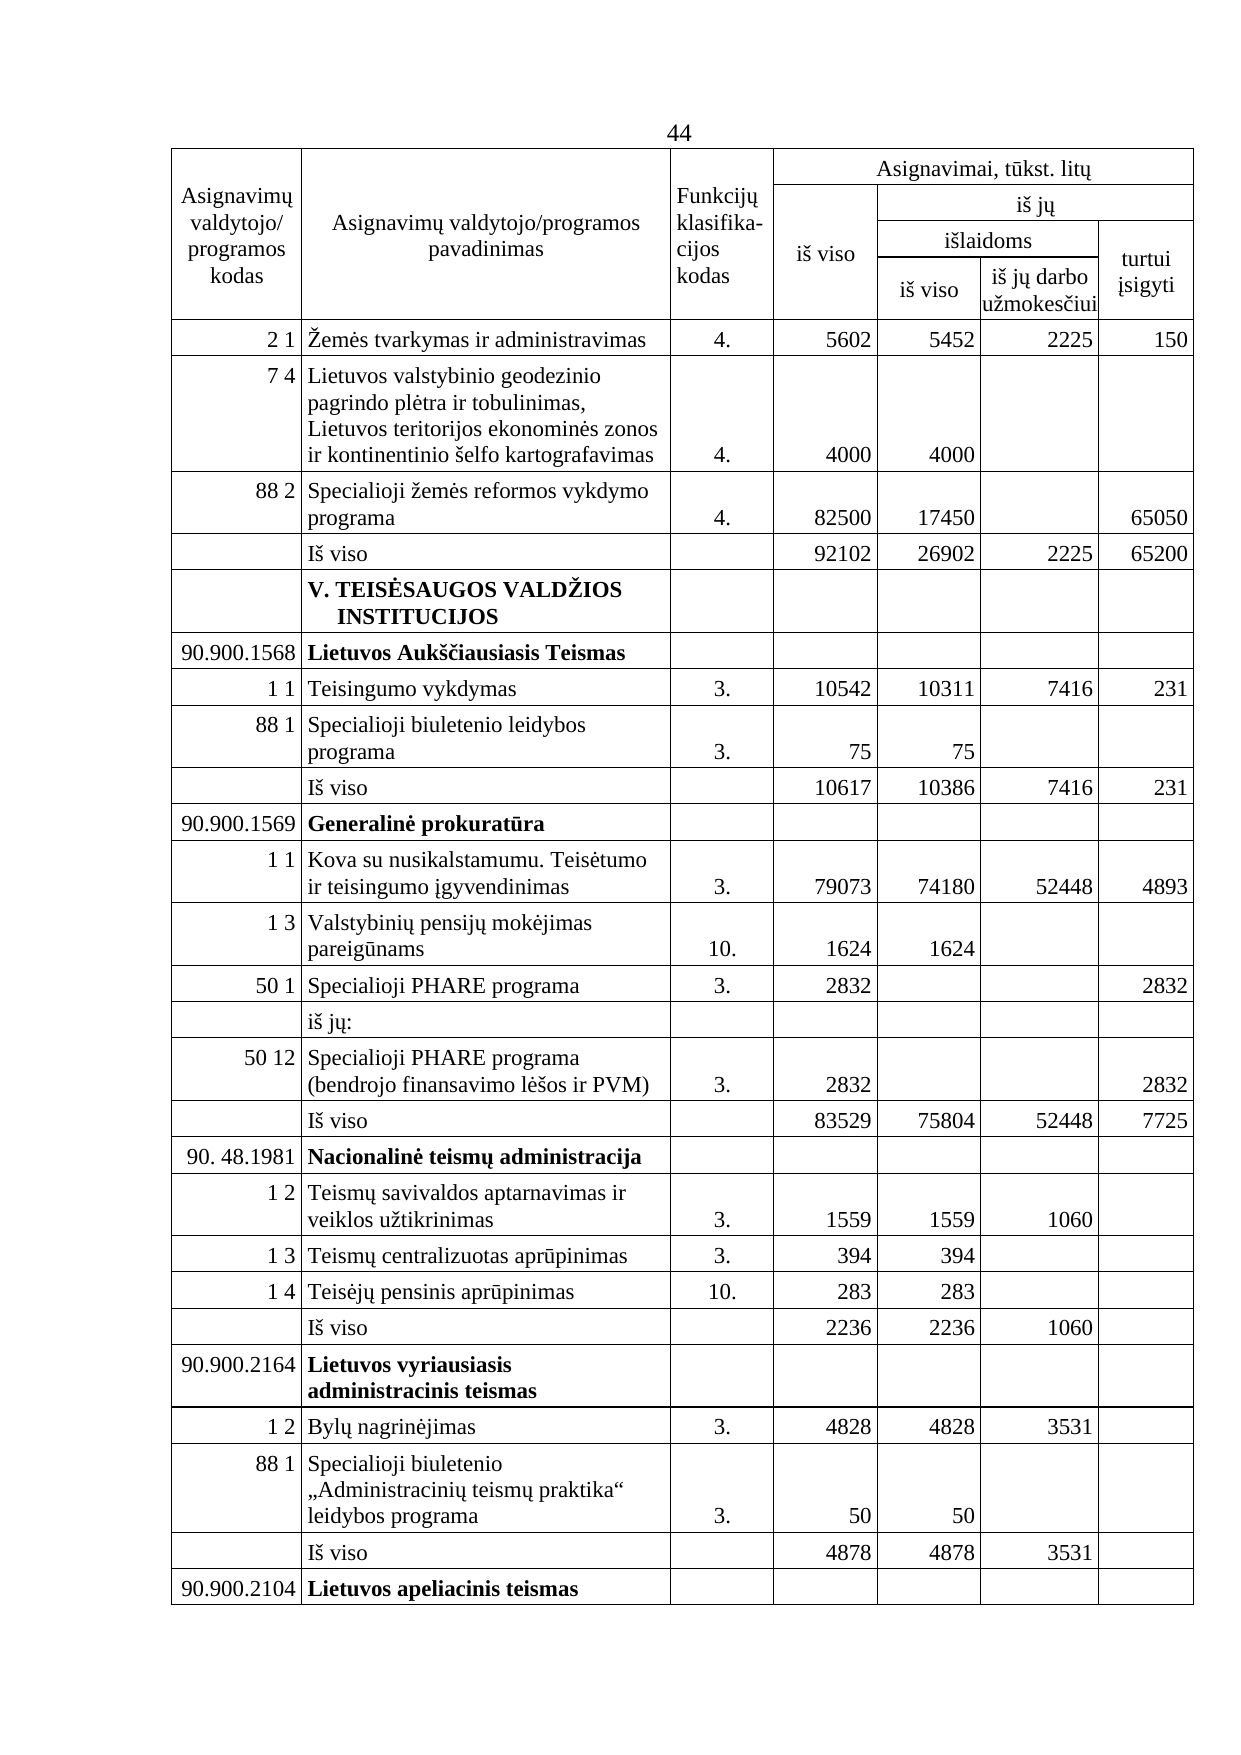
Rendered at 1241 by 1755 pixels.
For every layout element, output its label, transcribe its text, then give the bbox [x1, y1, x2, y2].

table_cell 3. [671, 841, 773, 902]
table_cell 1060 [981, 1174, 1098, 1235]
table_cell [981, 1137, 1098, 1172]
table_cell [981, 1345, 1098, 1406]
table_cell [1099, 570, 1193, 632]
table_cell 1559 [878, 1174, 980, 1235]
table_cell [981, 1038, 1098, 1100]
table_cell 90. 48.1981 [172, 1137, 301, 1172]
table_cell [1099, 1408, 1193, 1443]
table_cell [981, 1444, 1098, 1532]
table_cell 10. [671, 903, 773, 965]
table_cell [878, 633, 980, 668]
table_cell [981, 966, 1098, 1001]
table_cell Lietuvos Aukščiausiasis Teismas [302, 633, 670, 668]
table_cell 3. [671, 1236, 773, 1271]
table_cell 3. [671, 1038, 773, 1100]
table_cell 10617 [774, 768, 877, 803]
table_cell 90.900.2104 [172, 1569, 301, 1604]
table_cell 4878 [774, 1533, 877, 1568]
table_cell [1099, 633, 1193, 668]
table_cell [878, 1002, 980, 1037]
table_cell 2832 [774, 966, 877, 1001]
table_cell [671, 1101, 773, 1136]
table_cell [981, 472, 1098, 533]
table_cell 26902 [878, 534, 980, 569]
table_cell iš jų [878, 185, 1193, 220]
table_cell 2225 [981, 534, 1098, 569]
table_cell [671, 633, 773, 668]
table_cell Teisėjų pensinis aprūpinimas [302, 1272, 670, 1307]
table_cell Specialioji žemės reformos vykdymo programa [302, 472, 670, 533]
table_cell Teisingumo vykdymas [302, 669, 670, 704]
table_cell 3. [671, 966, 773, 1001]
table_cell [1099, 1569, 1193, 1604]
table_cell 2832 [1099, 1038, 1193, 1100]
table_cell [981, 1002, 1098, 1037]
table_cell 79073 [774, 841, 877, 902]
table_cell Lietuvos valstybinio geodezinio pagrindo plėtra ir tobulinimas, Lietuvos teritorijos ekonominės zonos ir kontinentinio šelfo kartografavimas [302, 356, 670, 471]
table_cell [774, 570, 877, 632]
table_cell [878, 1345, 980, 1406]
table_cell Specialioji biuletenio leidybos programa [302, 706, 670, 767]
table_cell [1099, 356, 1193, 471]
table_cell [172, 534, 301, 569]
table_cell [981, 633, 1098, 668]
table_cell 5452 [878, 320, 980, 355]
table_cell [671, 1569, 773, 1604]
table_cell [774, 804, 877, 839]
table_cell [1099, 1272, 1193, 1307]
table_cell [878, 804, 980, 839]
table_cell 231 [1099, 768, 1193, 803]
table_cell 74180 [878, 841, 980, 902]
table_cell 4000 [878, 356, 980, 471]
table_cell [981, 356, 1098, 471]
table_cell 7416 [981, 669, 1098, 704]
table_cell 3. [671, 1408, 773, 1443]
table_cell Nacionalinė teismų administracija [302, 1137, 670, 1172]
table_cell [1099, 1309, 1193, 1344]
table_cell 90.900.1569 [172, 804, 301, 839]
table_cell 4. [671, 472, 773, 533]
table_cell 4000 [774, 356, 877, 471]
table_cell 1 2 [172, 1174, 301, 1235]
table_cell [671, 1137, 773, 1172]
table_cell Kova su nusikalstamumu. Teisėtumo ir teisingumo įgyvendinimas [302, 841, 670, 902]
table_cell 90.900.1568 [172, 633, 301, 668]
table_cell 2832 [1099, 966, 1193, 1001]
table_header Asignavimų valdytojo/ programos kodas [172, 149, 301, 319]
table_cell 88 2 [172, 472, 301, 533]
table_cell Teismų savivaldos aptarnavimas ir veiklos užtikrinimas [302, 1174, 670, 1235]
table_cell 65200 [1099, 534, 1193, 569]
table_cell [1099, 706, 1193, 767]
table_cell 75804 [878, 1101, 980, 1136]
table_cell 1624 [774, 903, 877, 965]
table_cell Iš viso [302, 768, 670, 803]
table_cell 50 1 [172, 966, 301, 1001]
table_cell [671, 768, 773, 803]
table_cell [172, 1309, 301, 1344]
table_cell išlaidoms [878, 221, 1098, 256]
table_cell 283 [878, 1272, 980, 1307]
table_cell 2832 [774, 1038, 877, 1100]
table_cell turtui įsigyti [1099, 221, 1193, 319]
table_cell 17450 [878, 472, 980, 533]
table_cell [981, 1236, 1098, 1271]
table_cell 2225 [981, 320, 1098, 355]
table_cell 4. [671, 320, 773, 355]
table_cell 1624 [878, 903, 980, 965]
table_cell 3. [671, 1174, 773, 1235]
table_cell 4828 [878, 1408, 980, 1443]
table_cell [1099, 1345, 1193, 1406]
table_cell [671, 804, 773, 839]
table_cell Specialioji PHARE programa [302, 966, 670, 1001]
table_cell [671, 1533, 773, 1568]
table_cell [1099, 804, 1193, 839]
table_cell 2236 [774, 1309, 877, 1344]
table_cell 1 1 [172, 669, 301, 704]
table_cell 4828 [774, 1408, 877, 1443]
table_cell [1099, 1444, 1193, 1532]
table_cell [774, 1345, 877, 1406]
table_cell Bylų nagrinėjimas [302, 1408, 670, 1443]
table_cell [1099, 1174, 1193, 1235]
table_cell 3531 [981, 1533, 1098, 1568]
table_cell 10311 [878, 669, 980, 704]
table_cell Iš viso [302, 1101, 670, 1136]
table_cell [981, 706, 1098, 767]
table_cell [878, 966, 980, 1001]
table_cell [774, 633, 877, 668]
table_cell 394 [774, 1236, 877, 1271]
table_cell [671, 1345, 773, 1406]
table_cell Iš viso [302, 1309, 670, 1344]
table_cell 10. [671, 1272, 773, 1307]
table_cell Teismų centralizuotas aprūpinimas [302, 1236, 670, 1271]
table_cell 52448 [981, 1101, 1098, 1136]
table_cell [981, 804, 1098, 839]
table_header Asignavimai, tūkst. litų [774, 149, 1193, 184]
table_cell 65050 [1099, 472, 1193, 533]
table_cell [774, 1002, 877, 1037]
table_cell [172, 1002, 301, 1037]
table_cell 1 3 [172, 903, 301, 965]
table_cell 4. [671, 356, 773, 471]
table_cell [878, 1137, 980, 1172]
table_cell 90.900.2164 [172, 1345, 301, 1406]
table_cell 75 [774, 706, 877, 767]
table_cell 50 [774, 1444, 877, 1532]
table_cell 3. [671, 669, 773, 704]
table_cell 50 12 [172, 1038, 301, 1100]
table_cell 4878 [878, 1533, 980, 1568]
table_cell 92102 [774, 534, 877, 569]
table_cell 83529 [774, 1101, 877, 1136]
table_cell 1 1 [172, 841, 301, 902]
table_header Asignavimų valdytojo/programos pavadinimas [302, 149, 670, 319]
table_cell [1099, 1137, 1193, 1172]
table_cell 1 2 [172, 1408, 301, 1443]
table_cell [172, 1533, 301, 1568]
table_cell Generalinė prokuratūra [302, 804, 670, 839]
table_cell [981, 570, 1098, 632]
table_cell [1099, 1533, 1193, 1568]
table_cell 1559 [774, 1174, 877, 1235]
table_cell [671, 534, 773, 569]
table_cell [671, 1002, 773, 1037]
table_cell [774, 1137, 877, 1172]
table_cell Iš viso [302, 534, 670, 569]
table_cell [981, 1569, 1098, 1604]
table_cell [1099, 903, 1193, 965]
table_cell Valstybinių pensijų mokėjimas pareigūnams [302, 903, 670, 965]
table_cell 10386 [878, 768, 980, 803]
table_cell 52448 [981, 841, 1098, 902]
table_cell 394 [878, 1236, 980, 1271]
table_cell [172, 1101, 301, 1136]
table_cell 50 [878, 1444, 980, 1532]
table_cell [172, 768, 301, 803]
table_cell 3. [671, 706, 773, 767]
table_cell Žemės tvarkymas ir administravimas [302, 320, 670, 355]
table_cell 231 [1099, 669, 1193, 704]
table_cell V. TEISĖSAUGOS VALDŽIOS INSTITUCIJOS [302, 570, 670, 632]
table_cell [1099, 1236, 1193, 1271]
table_cell 150 [1099, 320, 1193, 355]
table_cell 88 1 [172, 1444, 301, 1532]
table_cell 2236 [878, 1309, 980, 1344]
table_cell [172, 570, 301, 632]
table_cell [1099, 1002, 1193, 1037]
table_cell [671, 1309, 773, 1344]
table_cell [671, 570, 773, 632]
table_cell Iš viso [302, 1533, 670, 1568]
table_cell 2 1 [172, 320, 301, 355]
table_cell 7416 [981, 768, 1098, 803]
table_cell Specialioji PHARE programa (bendrojo finansavimo lėšos ir PVM) [302, 1038, 670, 1100]
table_cell iš viso [774, 185, 877, 319]
table_cell 7 4 [172, 356, 301, 471]
table_cell iš viso [878, 258, 980, 319]
table_cell iš jų darbo užmokesčiui [981, 258, 1098, 319]
table_cell 283 [774, 1272, 877, 1307]
table_cell [981, 1272, 1098, 1307]
table_cell [774, 1569, 877, 1604]
table_cell [878, 1038, 980, 1100]
table_cell 1 4 [172, 1272, 301, 1307]
table_cell 3. [671, 1444, 773, 1532]
table_cell iš jų: [302, 1002, 670, 1037]
table_cell 7725 [1099, 1101, 1193, 1136]
table_cell 1060 [981, 1309, 1098, 1344]
table_cell 10542 [774, 669, 877, 704]
table_cell [878, 1569, 980, 1604]
table_cell 5602 [774, 320, 877, 355]
table_cell Specialioji biuletenio „Administracinių teismų praktika“ leidybos programa [302, 1444, 670, 1532]
table_cell 75 [878, 706, 980, 767]
table_cell Lietuvos vyriausiasis administracinis teismas [302, 1345, 670, 1406]
table_cell 4893 [1099, 841, 1193, 902]
table_header Funkcijų klasifika-cijos kodas [671, 149, 773, 319]
table_cell Lietuvos apeliacinis teismas [302, 1569, 670, 1604]
table_cell [981, 903, 1098, 965]
table_cell 1 3 [172, 1236, 301, 1271]
table_cell 3531 [981, 1408, 1098, 1443]
table_cell 82500 [774, 472, 877, 533]
table_cell [878, 570, 980, 632]
table_cell 88 1 [172, 706, 301, 767]
